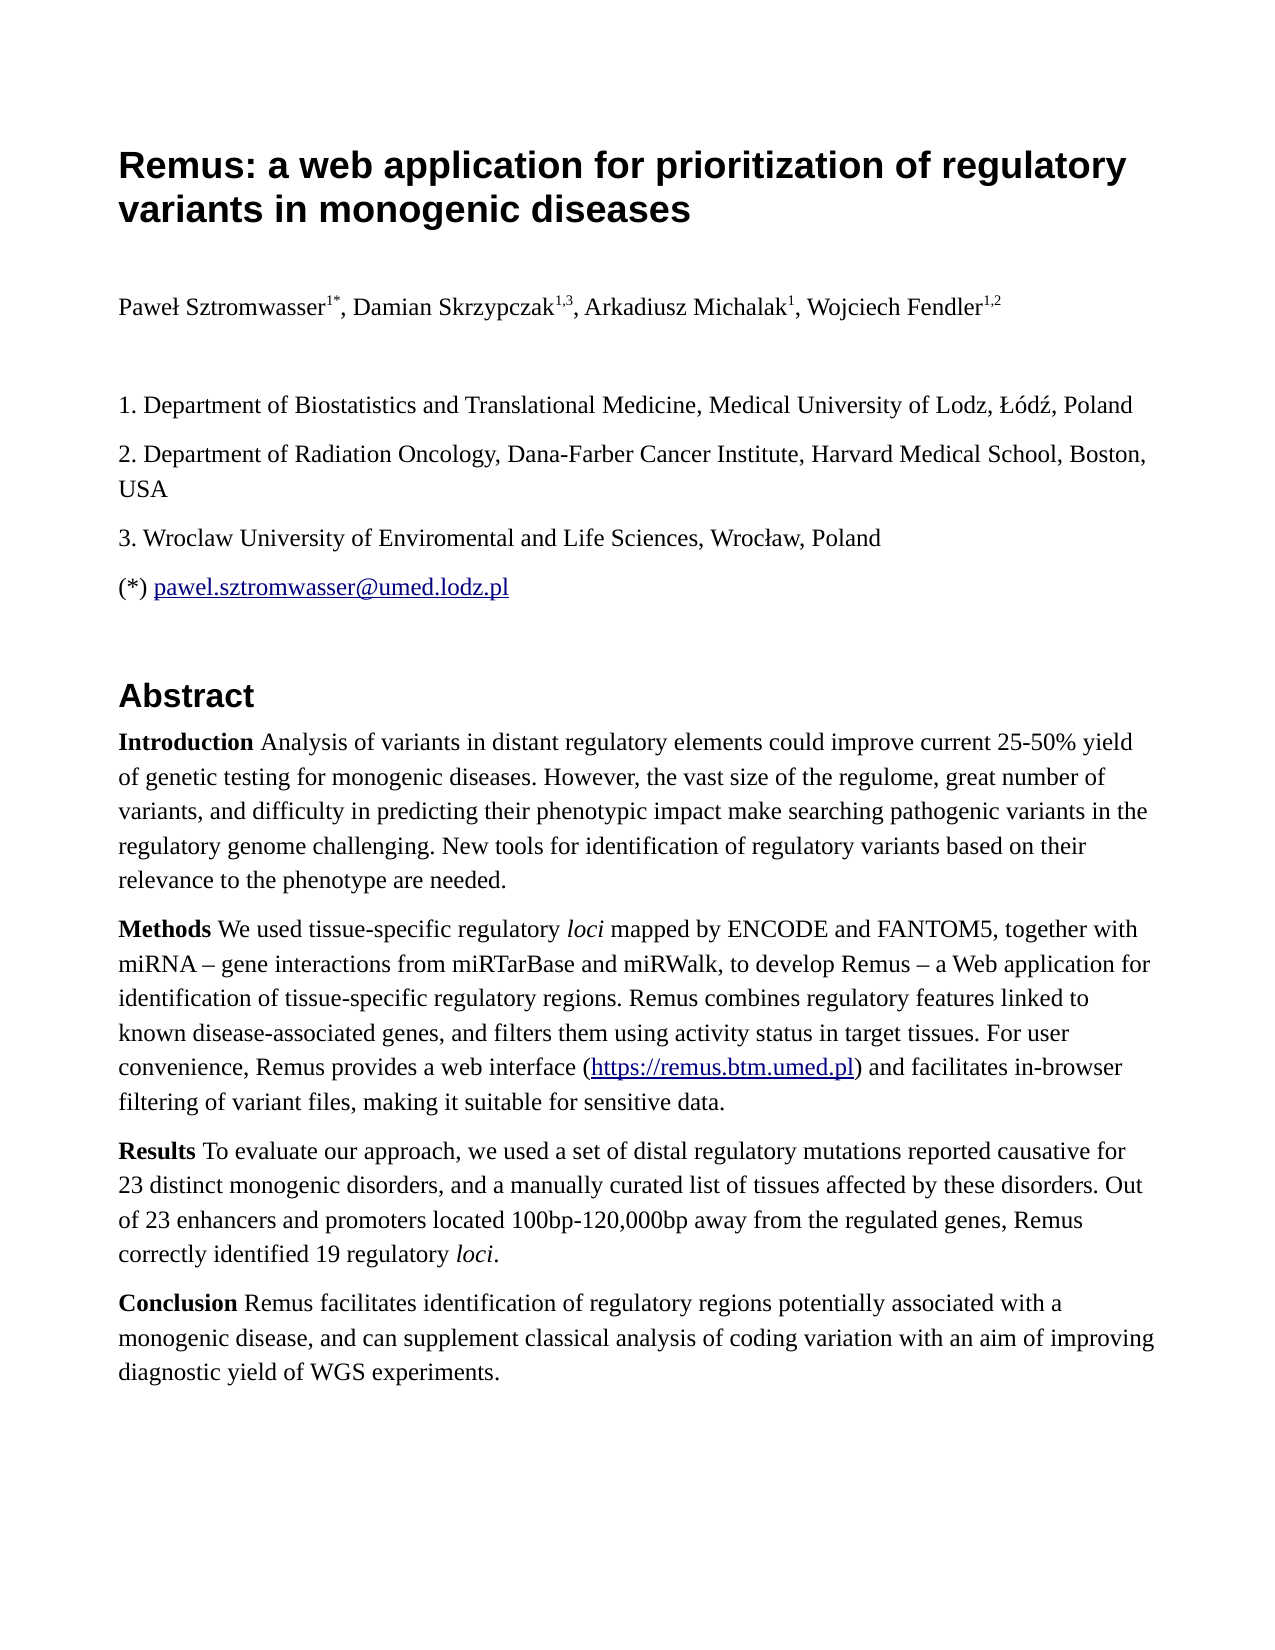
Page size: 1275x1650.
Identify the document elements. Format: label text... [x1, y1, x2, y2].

text (*) pawel.sztromwasser@umed.lodz.pl [118, 572, 1157, 601]
text Conclusion Remus facilitates identification of regulatory regions potentially associated with a monogenic disease, and can supplement classical analysis of coding variation with an aim of improving diagnostic yield of WGS experiments. [118, 1288, 1157, 1386]
text 1. Department of Biostatistics and Translational Medicine, Medical University of Lodz, Łódź, Poland [118, 390, 1157, 419]
text 3. Wroclaw University of Enviromental and Life Sciences, Wrocław, Poland [118, 523, 1157, 551]
subtitle Abstract [118, 676, 1157, 715]
text Introduction Analysis of variants in distant regulatory elements could improve current 25-50% yield of genetic testing for monogenic diseases. However, the vast size of the regulome, great number of variants, and difficulty in predicting their phenotypic impact make searching pathogenic variants in the regulatory genome challenging. New tools for identification of regulatory variants based on their relevance to the phenotype are needed. [118, 727, 1157, 894]
subtitle Remus: a web application for prioritization of regulatory variants in monogenic diseases [118, 143, 1157, 230]
text Results To evaluate our approach, we used a set of distal regulatory mutations reported causative for 23 distinct monogenic disorders, and a manually curated list of tissues affected by these disorders. Out of 23 enhancers and promoters located 100bp-120,000bp away from the regulated genes, Remus correctly identified 19 regulatory loci. [118, 1136, 1157, 1268]
text Methods We used tissue-specific regulatory loci mapped by ENCODE and FANTOM5, together with miRNA – gene interactions from miRTarBase and miRWalk, to develop Remus – a Web application for identification of tissue-specific regulatory regions. Remus combines regulatory features linked to known disease-associated genes, and filters them using activity status in target tissues. For user convenience, Remus provides a web interface (https://remus.btm.umed.pl) and facilitates in-browser filtering of variant files, making it suitable for sensitive data. [118, 914, 1157, 1115]
text 2. Department of Radiation Oncology, Dana-Farber Cancer Institute, Harvard Medical School, Boston, USA [118, 439, 1157, 502]
text Paweł Sztromwasser1*, Damian Skrzypczak1,3, Arkadiusz Michalak1, Wojciech Fendler1,2 [118, 292, 1157, 321]
